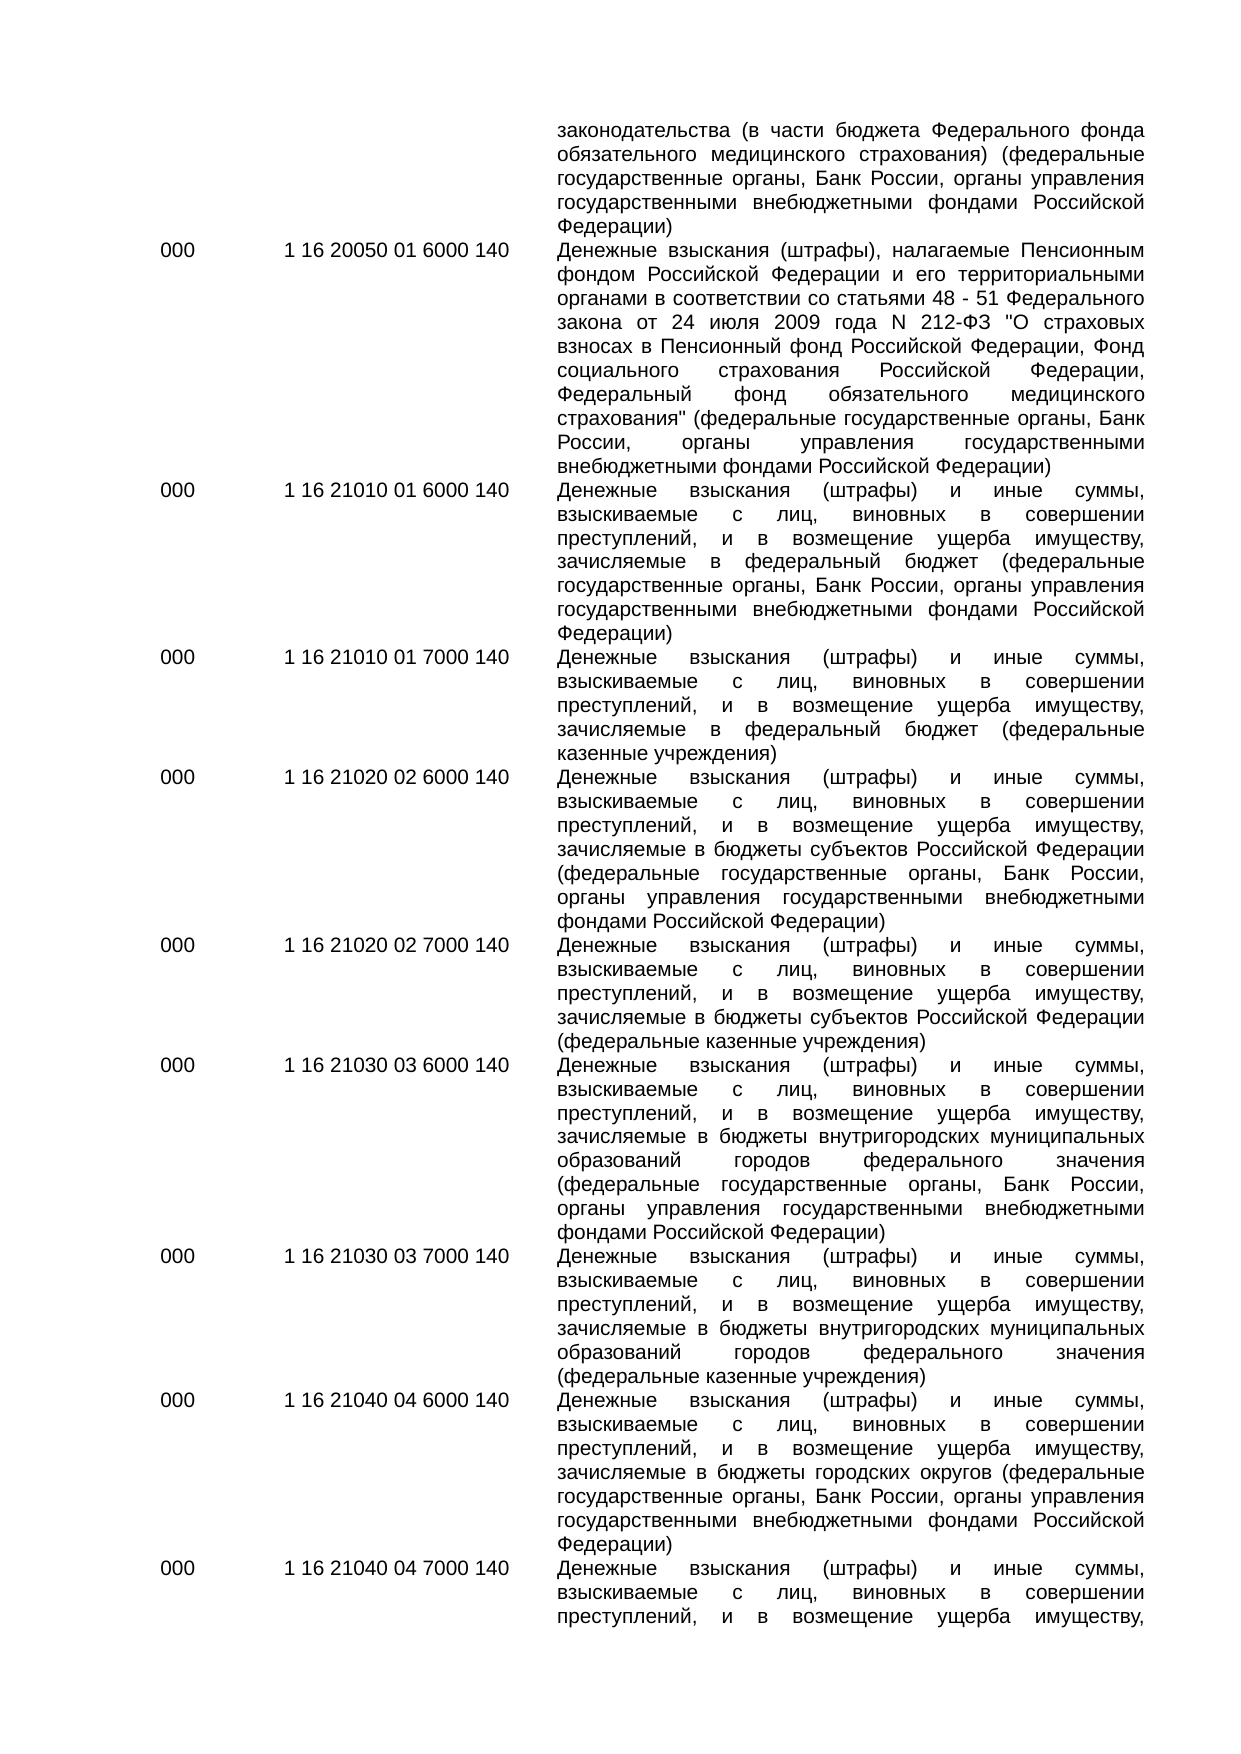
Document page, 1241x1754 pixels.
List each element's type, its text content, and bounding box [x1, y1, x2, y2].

table_cell 1 16 21020 02 7000 140 [237, 933, 556, 1052]
table_cell 1 16 21010 01 6000 140 [237, 478, 556, 645]
table_cell законодательства (в части бюджета Федерального фонда обязательного медицинского страхования) (федеральные государственные органы, Банк России, органы управления государственными внебюджетными фондами Российской Федерации) [556, 118, 1146, 238]
table_cell [118, 118, 237, 238]
table_cell Денежные взыскания (штрафы) и иные суммы, взыскиваемые с лиц, виновных в совершении преступлений, и в возмещение ущерба имуществу, зачисляемые в федеральный бюджет (федеральные государственные органы, Банк России, органы управления государственными внебюджетными фондами Российской Федерации) [556, 478, 1146, 645]
table_cell 000 [118, 645, 237, 765]
table_cell 000 [118, 1556, 237, 1627]
table_cell 1 16 21040 04 7000 140 [237, 1556, 556, 1627]
table_cell Денежные взыскания (штрафы) и иные суммы, взыскиваемые с лиц, виновных в совершении преступлений, и в возмещение ущерба имуществу, зачисляемые в бюджеты субъектов Российской Федерации (федеральные казенные учреждения) [556, 933, 1146, 1052]
table_cell 1 16 21020 02 6000 140 [237, 765, 556, 933]
table_cell 1 16 21010 01 7000 140 [237, 645, 556, 765]
table_cell 000 [118, 478, 237, 645]
table_cell Денежные взыскания (штрафы) и иные суммы, взыскиваемые с лиц, виновных в совершении преступлений, и в возмещение ущерба имуществу, зачисляемые в бюджеты внутригородских муниципальных образований городов федерального значения (федеральные казенные учреждения) [556, 1244, 1146, 1388]
table_cell 000 [118, 1053, 237, 1244]
table_cell 1 16 21030 03 6000 140 [237, 1053, 556, 1244]
table_cell 000 [118, 933, 237, 1052]
table_cell 000 [118, 1244, 237, 1388]
table_cell 000 [118, 1388, 237, 1556]
table_cell 000 [118, 238, 237, 477]
table_cell Денежные взыскания (штрафы) и иные суммы, взыскиваемые с лиц, виновных в совершении преступлений, и в возмещение ущерба имуществу, зачисляемые в бюджеты внутригородских муниципальных образований городов федерального значения (федеральные государственные органы, Банк России, органы управления государственными внебюджетными фондами Российской Федерации) [556, 1053, 1146, 1244]
table_cell 1 16 21030 03 7000 140 [237, 1244, 556, 1388]
table_cell Денежные взыскания (штрафы) и иные суммы, взыскиваемые с лиц, виновных в совершении преступлений, и в возмещение ущерба имуществу, [556, 1556, 1146, 1627]
table_cell Денежные взыскания (штрафы) и иные суммы, взыскиваемые с лиц, виновных в совершении преступлений, и в возмещение ущерба имуществу, зачисляемые в бюджеты субъектов Российской Федерации (федеральные государственные органы, Банк России, органы управления государственными внебюджетными фондами Российской Федерации) [556, 765, 1146, 933]
table_cell [237, 118, 556, 238]
table_cell 1 16 21040 04 6000 140 [237, 1388, 556, 1556]
table_cell Денежные взыскания (штрафы) и иные суммы, взыскиваемые с лиц, виновных в совершении преступлений, и в возмещение ущерба имуществу, зачисляемые в бюджеты городских округов (федеральные государственные органы, Банк России, органы управления государственными внебюджетными фондами Российской Федерации) [556, 1388, 1146, 1556]
table_cell 1 16 20050 01 6000 140 [237, 238, 556, 477]
table_cell Денежные взыскания (штрафы) и иные суммы, взыскиваемые с лиц, виновных в совершении преступлений, и в возмещение ущерба имуществу, зачисляемые в федеральный бюджет (федеральные казенные учреждения) [556, 645, 1146, 765]
table_cell 000 [118, 765, 237, 933]
table_cell Денежные взыскания (штрафы), налагаемые Пенсионным фондом Российской Федерации и его территориальными органами в соответствии со статьями 48 - 51 Федерального закона от 24 июля 2009 года N 212-ФЗ "О страховых взносах в Пенсионный фонд Российской Федерации, Фонд социального страхования Российской Федерации, Федеральный фонд обязательного медицинского страхования" (федеральные государственные органы, Банк России, органы управления государственными внебюджетными фондами Российской Федерации) [556, 238, 1146, 477]
